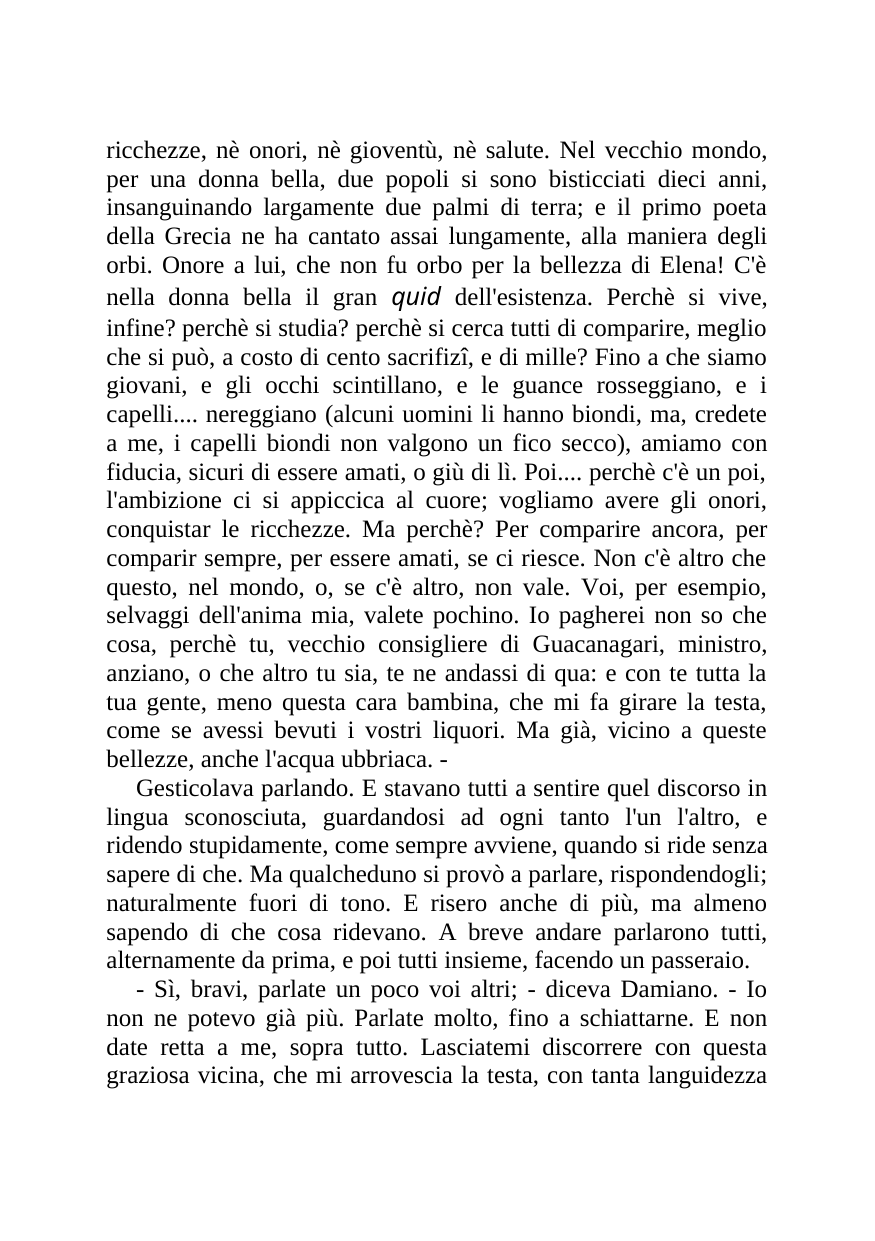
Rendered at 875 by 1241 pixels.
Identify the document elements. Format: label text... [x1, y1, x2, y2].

text Gesticolava parlando. E stavano tutti a sentire quel discorso in lingua sconosciuta, guardandosi ad ogni tanto l'un l'altro, e ridendo stupidamente, come sempre avviene, quando si ride senza sapere di che. Ma qualcheduno si provò a parlare, rispondendogli; naturalmente fuori di tono. E risero anche di più, ma almeno sapendo di che cosa ridevano. A breve andare parlarono tutti, alternamente da prima, e poi tutti insieme, facendo un passeraio. [106, 773, 768, 974]
text ricchezze, nè onori, nè gioventù, nè salute. Nel vecchio mondo, per una donna bella, due popoli si sono bisticciati dieci anni, insanguinando largamente due palmi di terra; e il primo poeta della Grecia ne ha cantato assai lungamente, alla maniera degli orbi. Onore a lui, che non fu orbo per la bellezza di Elena! C'è nella donna bella il gran quid dell'esistenza. Perchè si vive, infine? perchè si studia? perchè si cerca tutti di comparire, meglio che si può, a costo di cento sacrifizî, e di mille? Fino a che siamo giovani, e gli occhi scintillano, e le guance rosseggiano, e i capelli.... nereggiano (alcuni uomini li hanno biondi, ma, credete a me, i capelli biondi non valgono un fico secco), amiamo con fiducia, sicuri di essere amati, o giù di lì. Poi.... perchè c'è un poi, l'ambizione ci si appiccica al cuore; vogliamo avere gli onori, conquistar le ricchezze. Ma perchè? Per comparire ancora, per comparir sempre, per essere amati, se ci riesce. Non c'è altro che questo, nel mondo, o, se c'è altro, non vale. Voi, per esempio, selvaggi dell'anima mia, valete pochino. Io pagherei non so che cosa, perchè tu, vecchio consigliere di Guacanagari, ministro, anziano, o che altro tu sia, te ne andassi di qua: e con te tutta la tua gente, meno questa cara bambina, che mi fa girare la testa, come se avessi bevuti i vostri liquori. Ma già, vicino a queste bellezze, anche l'acqua ubbriaca. - [106, 135, 768, 773]
text - Sì, bravi, parlate un poco voi altri; - diceva Damiano. - Io non ne potevo già più. Parlate molto, fino a schiattarne. E non date retta a me, sopra tutto. Lasciatemi discorrere con questa graziosa vicina, che mi arrovescia la testa, con tanta languidezza [106, 974, 768, 1089]
